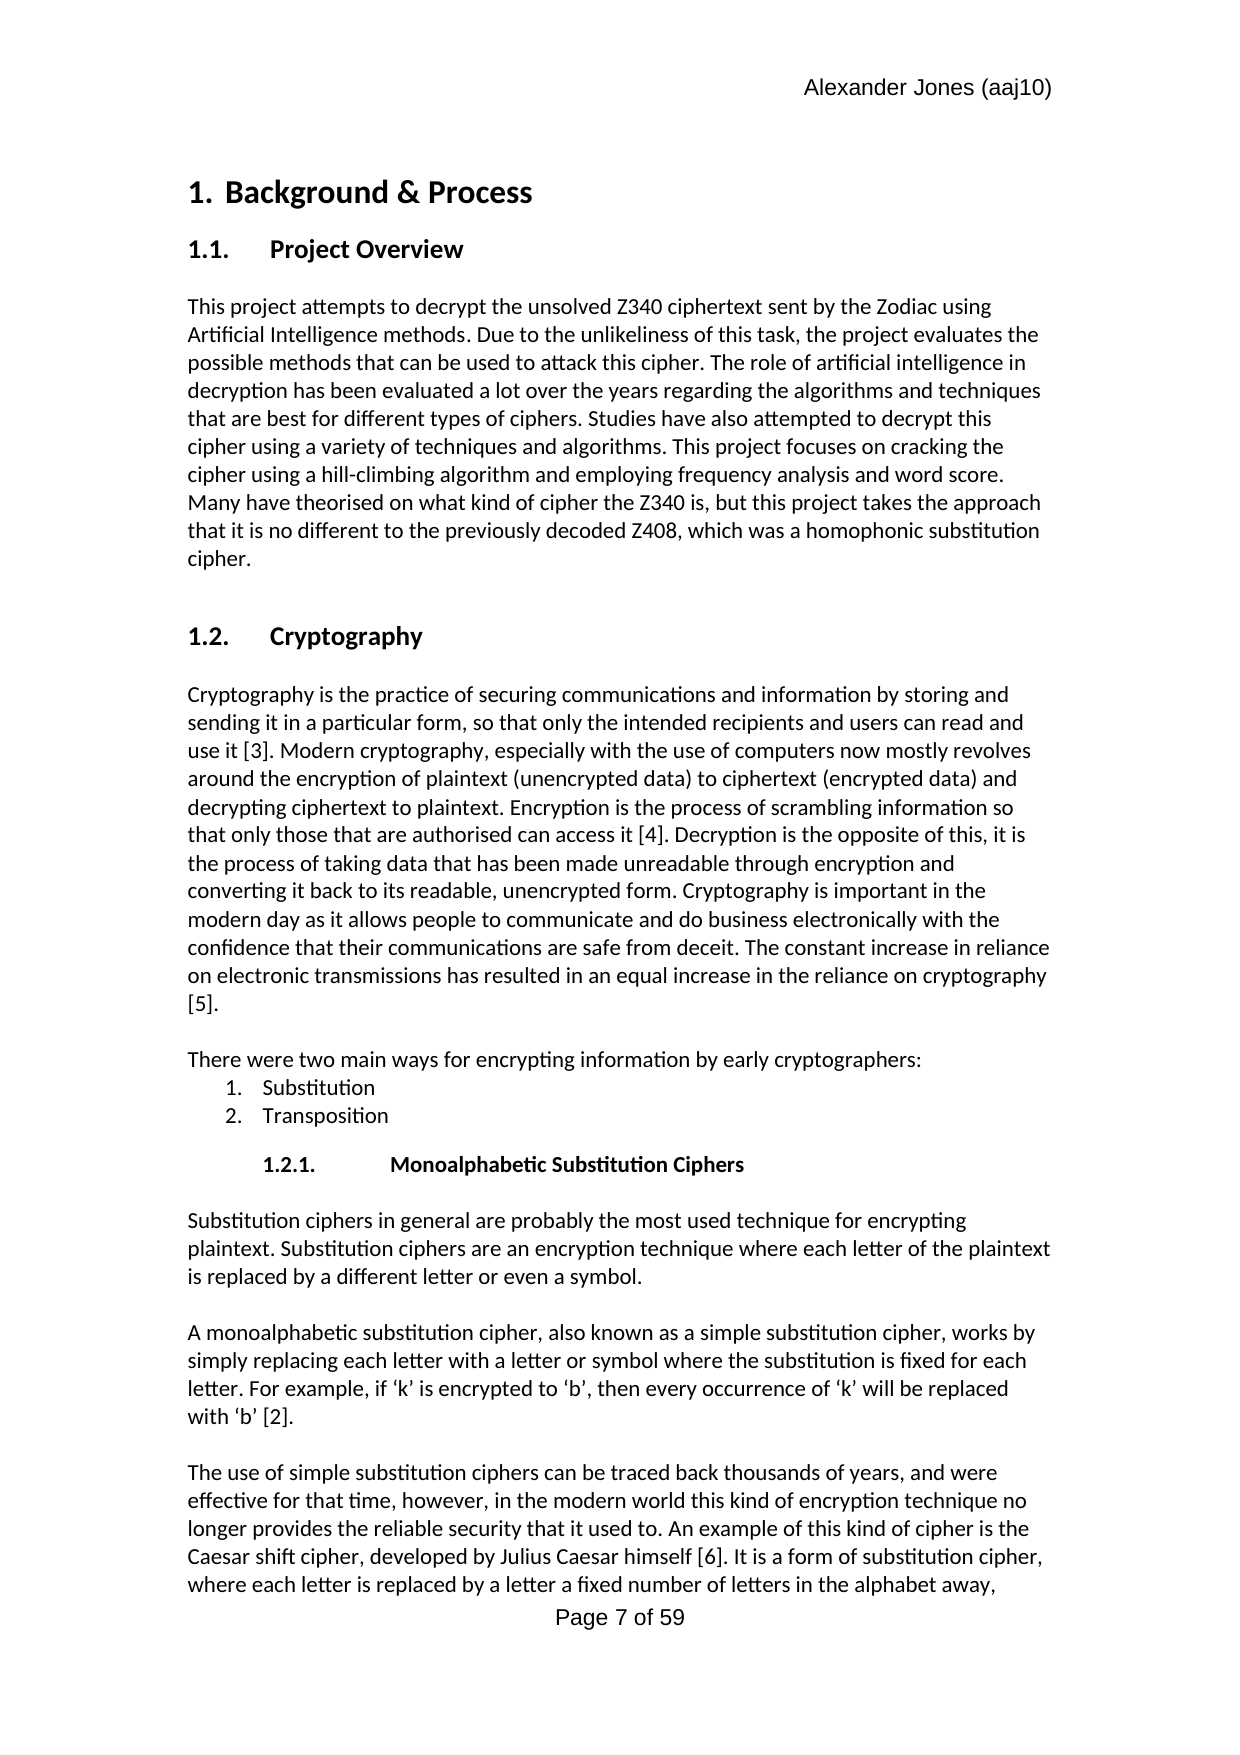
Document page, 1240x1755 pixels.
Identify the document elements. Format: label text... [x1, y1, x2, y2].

text This project attempts to decrypt the unsolved Z340 ciphertext sent by the Zodiac using Artificial Intelligence methods. Due to the unlikeliness of this task, the project evaluates the possible methods that can be used to attack this cipher. The role of artificial intelligence in decryption has been evaluated a lot over the years regarding the algorithms and techniques that are best for different types of ciphers. Studies have also attempted to decrypt this cipher using a variety of techniques and algorithms. This project focuses on cracking the cipher using a hill-climbing algorithm and employing frequency analysis and word score. Many have theorised on what kind of cipher the Z340 is, but this project takes the approach that it is no different to the previously decoded Z408, which was a homophonic substitution cipher. [187, 292, 1052, 572]
text Cryptography is the practice of securing communications and information by storing and sending it in a particular form, so that only the intended recipients and users can read and use it [3]. Modern cryptography, especially with the use of computers now mostly revolves around the encryption of plaintext (unencrypted data) to ciphertext (encrypted data) and decrypting ciphertext to plaintext. Encryption is the process of scrambling information so that only those that are authorised can access it [4]. Decryption is the opposite of this, it is the process of taking data that has been made unreadable through encryption and converting it back to its readable, unencrypted form. Cryptography is important in the modern day as it allows people to communicate and do business electronically with the confidence that their communications are safe from deceit. The constant increase in reliance on electronic transmissions has resulted in an equal increase in the reliance on cryptography [5]. [187, 681, 1052, 1017]
text A monoalphabetic substitution cipher, also known as a simple substitution cipher, works by simply replacing each letter with a letter or symbol where the substitution is fixed for each letter. For example, if ‘k’ is encrypted to ‘b’, then every occurrence of ‘k’ will be replaced with ‘b’ [2]. [187, 1318, 1052, 1430]
text There were two main ways for encrypting information by early cryptographers: [187, 1045, 1052, 1073]
text Substitution ciphers in general are probably the most used technique for encrypting plaintext. Substitution ciphers are an encryption technique where each letter of the plaintext is replaced by a different letter or even a symbol. [187, 1206, 1052, 1290]
subtitle Background & Process [187, 171, 1052, 212]
subtitle Monoalphabetic Substitution Ciphers [262, 1150, 1052, 1178]
subtitle Project Overview [187, 233, 1052, 266]
list Transposition [225, 1101, 1052, 1129]
subtitle Cryptography [187, 619, 1052, 652]
text The use of simple substitution ciphers can be traced back thousands of years, and were effective for that time, however, in the modern world this kind of encryption technique no longer provides the reliable security that it used to. An example of this kind of cipher is the Caesar shift cipher, developed by Julius Caesar himself [6]. It is a form of substitution cipher, where each letter is replaced by a letter a fixed number of letters in the alphabet away, [187, 1458, 1052, 1598]
list Substitution [225, 1073, 1052, 1101]
